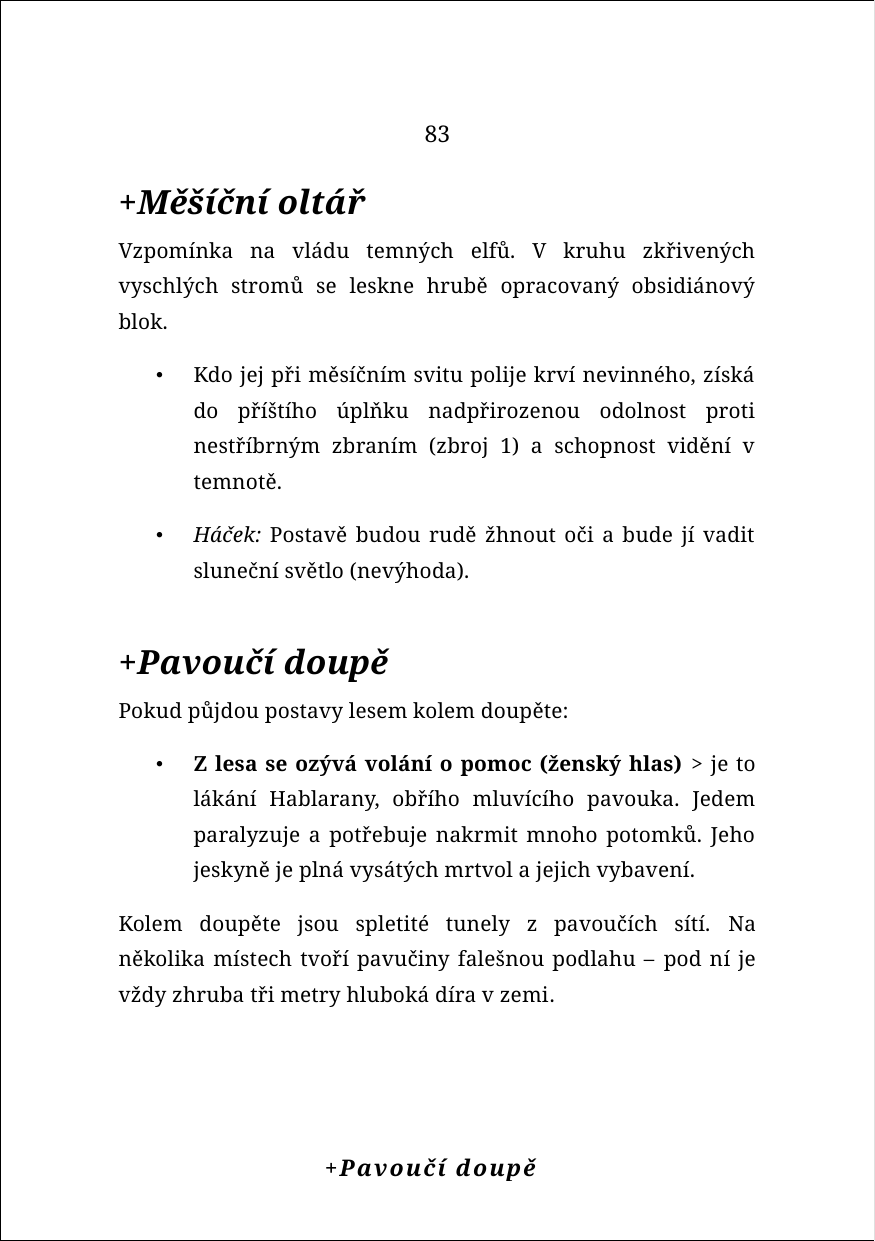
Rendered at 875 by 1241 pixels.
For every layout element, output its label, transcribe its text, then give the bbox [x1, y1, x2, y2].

subtitle +Pavoučí doupě [118, 638, 756, 684]
list Kdo jej při měsíčním svitu polije krví nevinného, získá do příštího úplňku nadpřirozenou odolnost proti nestříbrným zbraním (zbroj 1) a schopnost vidění v temnotě. [156, 360, 756, 495]
text Vzpomínka na vládu temných elfů. V kruhu zkřivených vyschlých stromů se leskne hrubě opracovaný obsidiánový blok. [118, 236, 756, 336]
text Kolem doupěte jsou spletité tunely z pavoučích sítí. Na několika místech tvoří pavučiny falešnou podlahu – pod ní je vždy zhruba tři metry hluboká díra v zemi. [118, 909, 756, 1008]
text Pokud půjdou postavy lesem kolem doupěte: [118, 696, 756, 724]
list Z lesa se ozývá volání o pomoc (ženský hlas) > je to lákání Hablarany, obřího mluvícího pavouka. Jedem paralyzuje a potřebuje nakrmit mnoho potomků. Jeho jeskyně je plná vysátých mrtvol a jejich vybavení. [156, 749, 756, 884]
subtitle +Měšíční oltář [118, 179, 756, 224]
list Háček: Postavě budou rudě žhnout oči a bude jí vadit sluneční světlo (nevýhoda). [156, 520, 756, 584]
